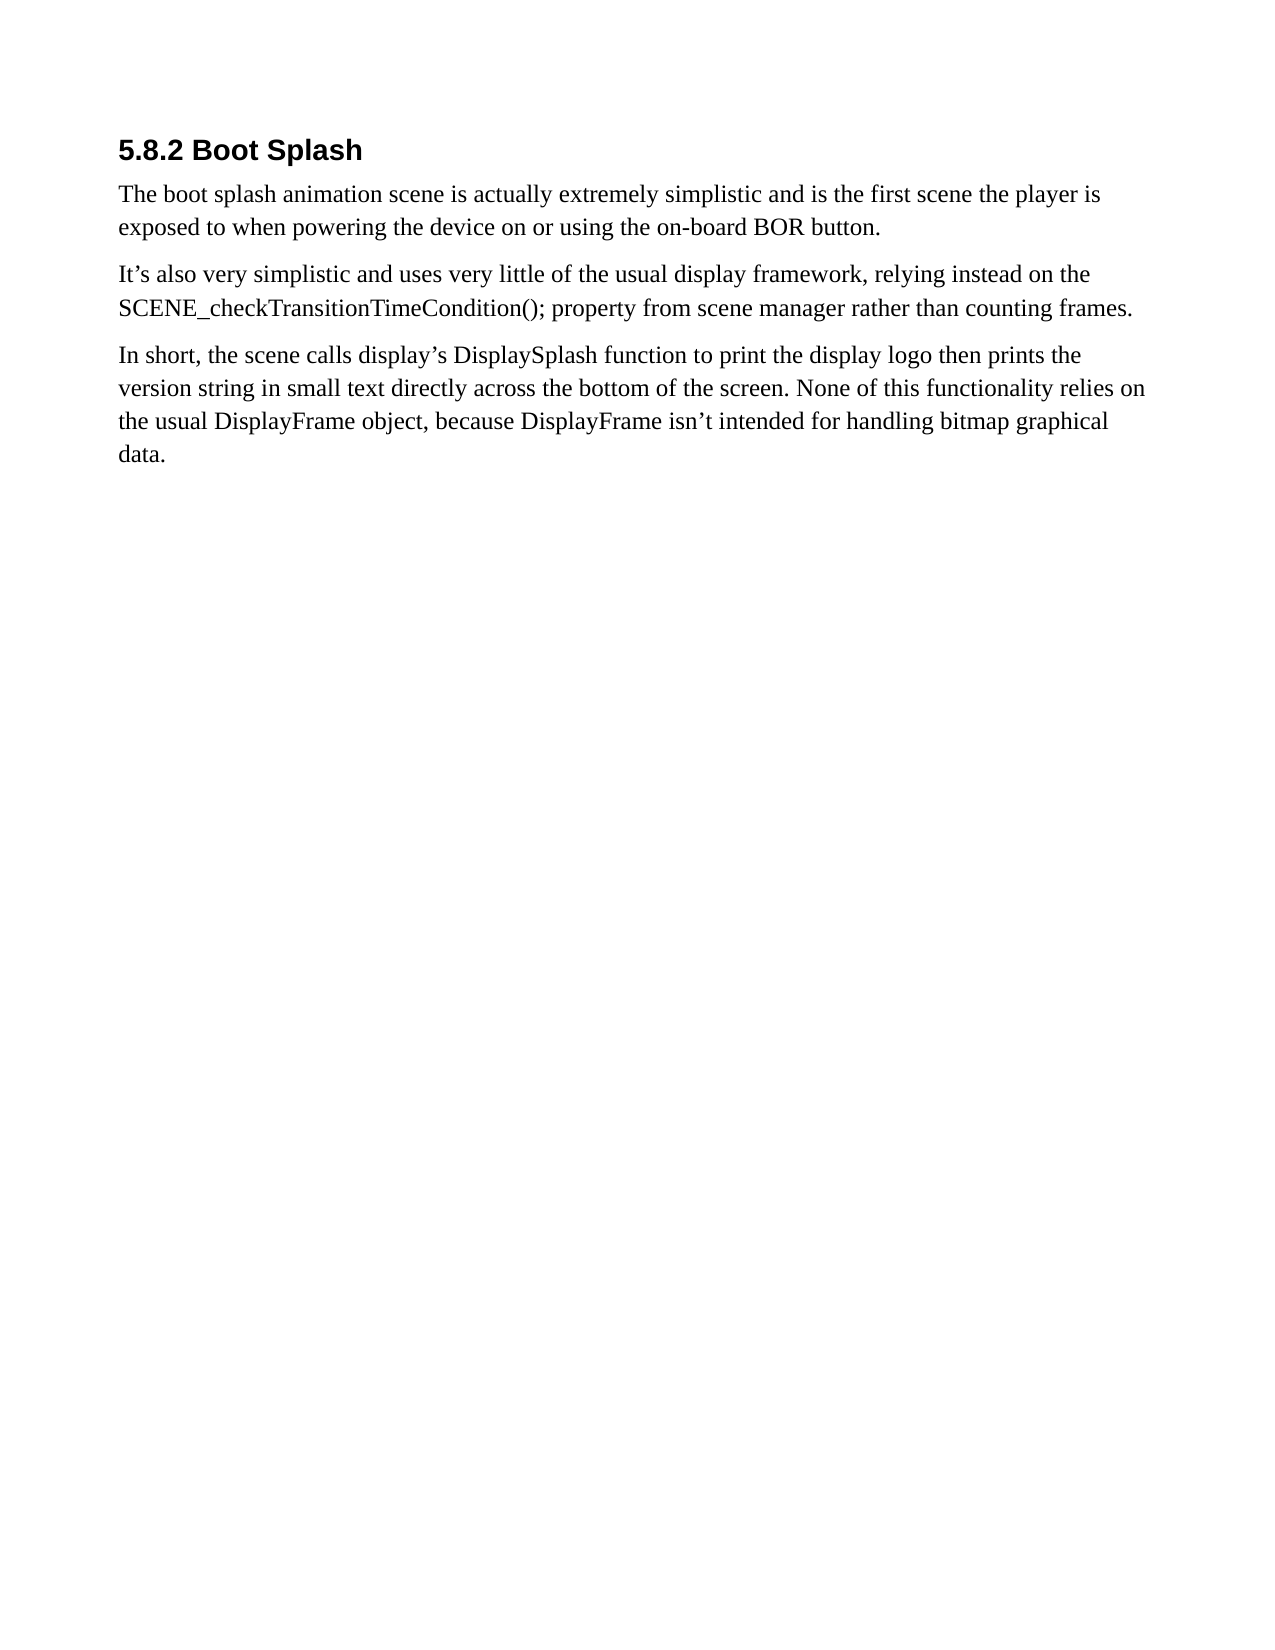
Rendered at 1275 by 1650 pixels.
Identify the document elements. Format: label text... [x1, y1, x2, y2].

text In short, the scene calls display’s DisplaySplash function to print the display logo then prints the version string in small text directly across the bottom of the screen. None of this functionality relies on the usual DisplayFrame object, because DisplayFrame isn’t intended for handling bitmap graphical data. [118, 340, 1157, 468]
text The boot splash animation scene is actually extremely simplistic and is the first scene the player is exposed to when powering the device on or using the on-board BOR button. [118, 179, 1157, 241]
subtitle 5.8.2 Boot Splash [118, 133, 1157, 166]
text It’s also very simplistic and uses very little of the usual display framework, relying instead on the SCENE_checkTransitionTimeCondition(); property from scene manager rather than counting frames. [118, 259, 1157, 321]
